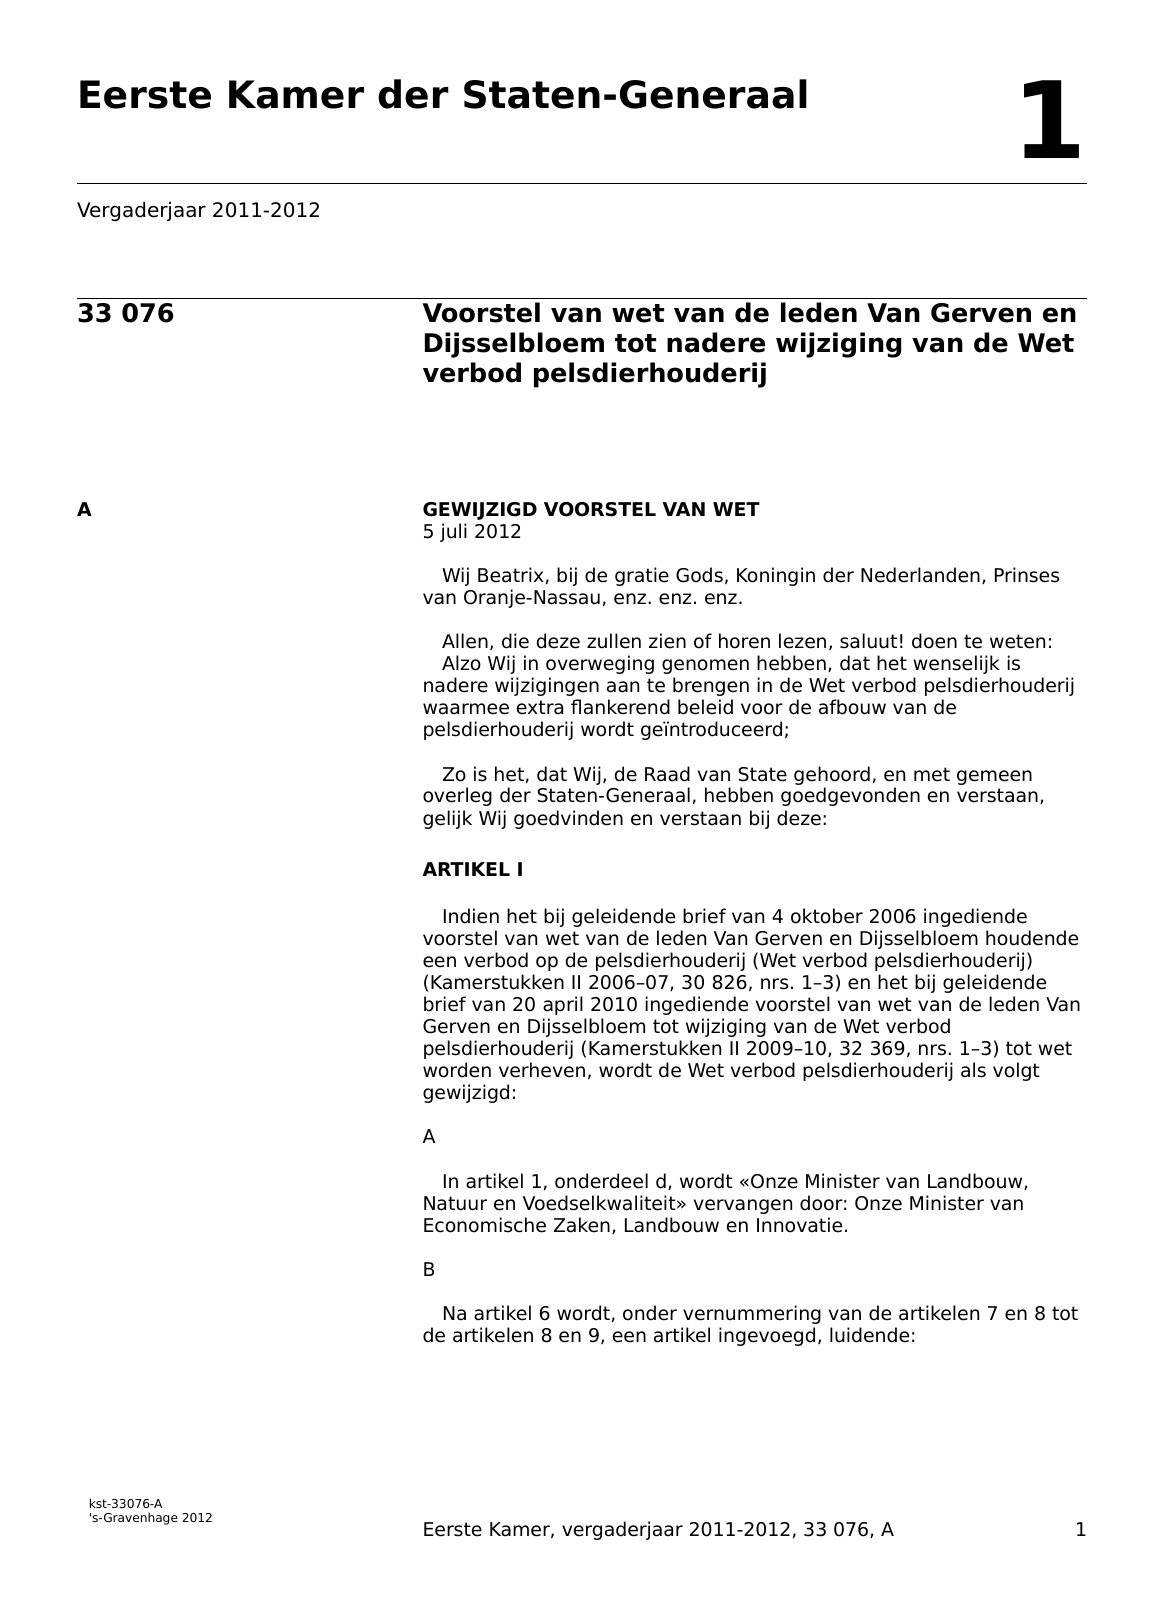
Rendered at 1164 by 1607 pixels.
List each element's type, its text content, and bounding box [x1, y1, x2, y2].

text Allen, die deze zullen zien of horen lezen, saluut! doen te weten: [422, 631, 1087, 653]
text Na artikel 6 wordt, onder vernummering van de artikelen 7 en 8 tot de artikelen 8 en 9, een artikel ingevoegd, luidende: [422, 1303, 1087, 1347]
text Wij Beatrix, bij de gratie Gods, Koningin der Nederlanden, Prinses van Oranje-Nassau, enz. enz. enz. [422, 565, 1087, 609]
table_header Eerste Kamer der Staten-Generaal [77, 59, 886, 183]
subtitle 33 076 Voorstel van wet van de leden Van Gerven en Dijsselbloem tot nadere wijziging van de Wet verbod pelsdierhouderij [77, 299, 1087, 388]
table_cell Vergaderjaar 2011-2012 [77, 184, 1087, 298]
text B [422, 1259, 1087, 1281]
text 's-Gravenhage 2012 [88, 1511, 323, 1525]
text In artikel 1, onderdeel d, wordt «Onze Minister van Landbouw, Natuur en Voedselkwaliteit» vervangen door: Onze Minister van Economische Zaken, Landbouw en Innovatie. [422, 1171, 1087, 1236]
text 5 juli 2012 [422, 521, 1087, 543]
text Alzo Wij in overweging genomen hebben, dat het wenselijk is nadere wijzigingen aan te brengen in de Wet verbod pelsdierhouderij waarmee extra flankerend beleid voor de afbouw van de pelsdierhouderij wordt geïntroduceerd; [422, 653, 1087, 741]
subtitle A GEWIJZIGD VOORSTEL VAN WET [77, 499, 1087, 521]
text Indien het bij geleidende brief van 4 oktober 2006 ingediende voorstel van wet van de leden Van Gerven en Dijsselbloem houdende een verbod op de pelsdierhouderij (Wet verbod pelsdierhouderij) (Kamerstukken II 2006–07, 30 826, nrs. 1–3) en het bij geleidende brief van 20 april 2010 ingediende voorstel van wet van de leden Van Gerven en Dijsselbloem tot wijziging van de Wet verbod pelsdierhouderij (Kamerstukken II 2009–10, 32 369, nrs. 1–3) tot wet worden verheven, wordt de Wet verbod pelsdierhouderij als volgt gewijzigd: [422, 906, 1087, 1104]
text Zo is het, dat Wij, de Raad van State gehoord, en met gemeen overleg der Staten-Generaal, hebben goedgevonden en verstaan, gelijk Wij goedvinden en verstaan bij deze: [422, 763, 1087, 829]
text A [422, 1126, 1087, 1148]
subtitle ARTIKEL I [422, 859, 1087, 881]
table_header 1 [886, 59, 1087, 183]
text kst-33076-A [88, 1497, 323, 1511]
